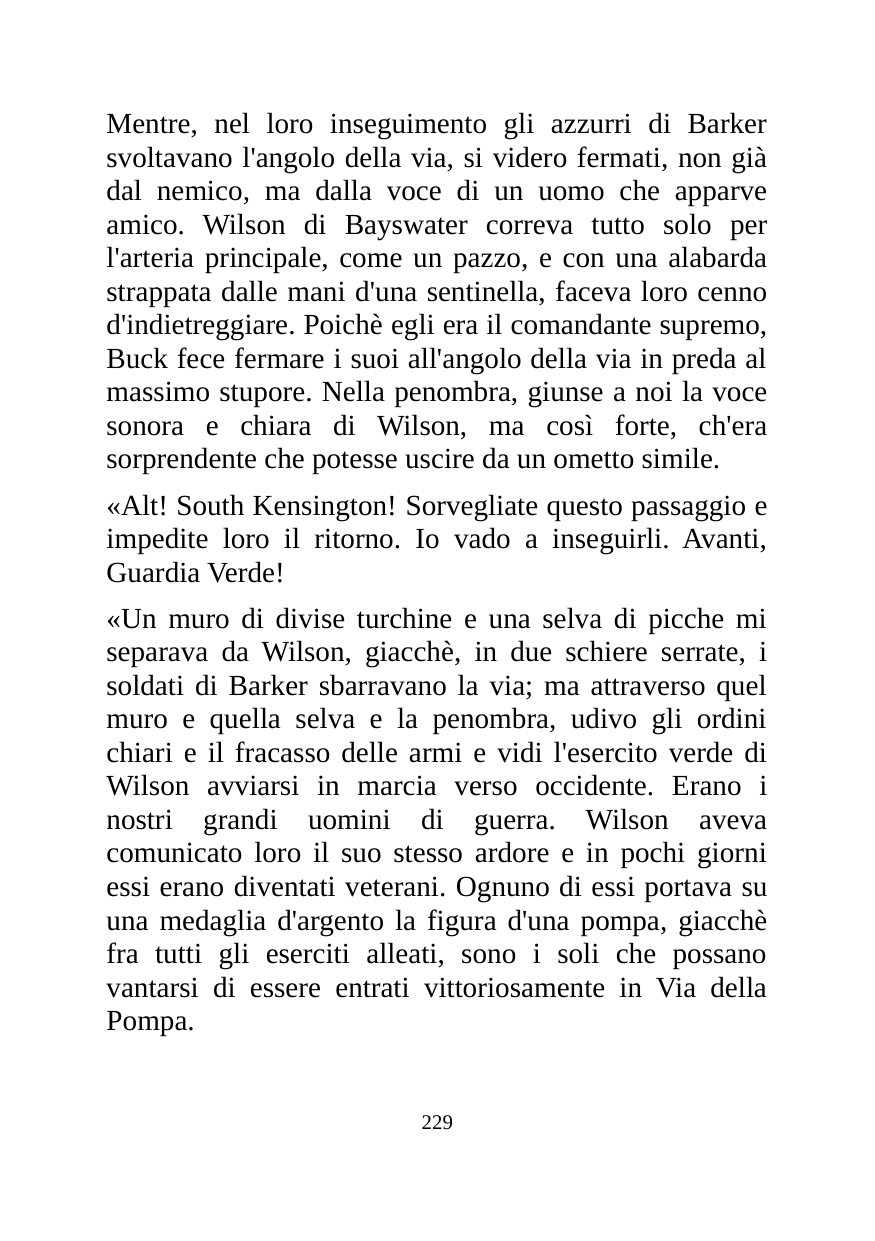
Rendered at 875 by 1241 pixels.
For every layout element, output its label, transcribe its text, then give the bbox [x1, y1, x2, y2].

text «Alt! South Kensington! Sorvegliate questo passaggio e impedite loro il ritorno. Io vado a inseguirli. Avanti, Guardia Verde! [106, 488, 768, 588]
text «Un muro di divise turchine e una selva di picche mi separava da Wilson, giacchè, in due schiere serrate, i soldati di Barker sbarravano la via; ma attraverso quel muro e quella selva e la penombra, udivo gli ordini chiari e il fracasso delle armi e vidi l'esercito verde di Wilson avviarsi in marcia verso occidente. Erano i nostri grandi uomini di guerra. Wilson aveva comunicato loro il suo stesso ardore e in pochi giorni essi erano diventati veterani. Ognuno di essi portava su una medaglia d'argento la figura d'una pompa, giacchè fra tutti gli eserciti alleati, sono i soli che possano vantarsi di essere entrati vittoriosamente in Via della Pompa. [106, 601, 768, 1037]
text Mentre, nel loro inseguimento gli azzurri di Barker svoltavano l'angolo della via, si videro fermati, non già dal nemico, ma dalla voce di un uomo che apparve amico. Wilson di Bayswater correva tutto solo per l'arteria principale, come un pazzo, e con una alabarda strappata dalle mani d'una sentinella, faceva loro cenno d'indietreggiare. Poichè egli era il comandante supremo, Buck fece fermare i suoi all'angolo della via in preda al massimo stupore. Nella penombra, giunse a noi la voce sonora e chiara di Wilson, ma così forte, ch'era sorprendente che potesse uscire da un ometto simile. [106, 106, 768, 475]
